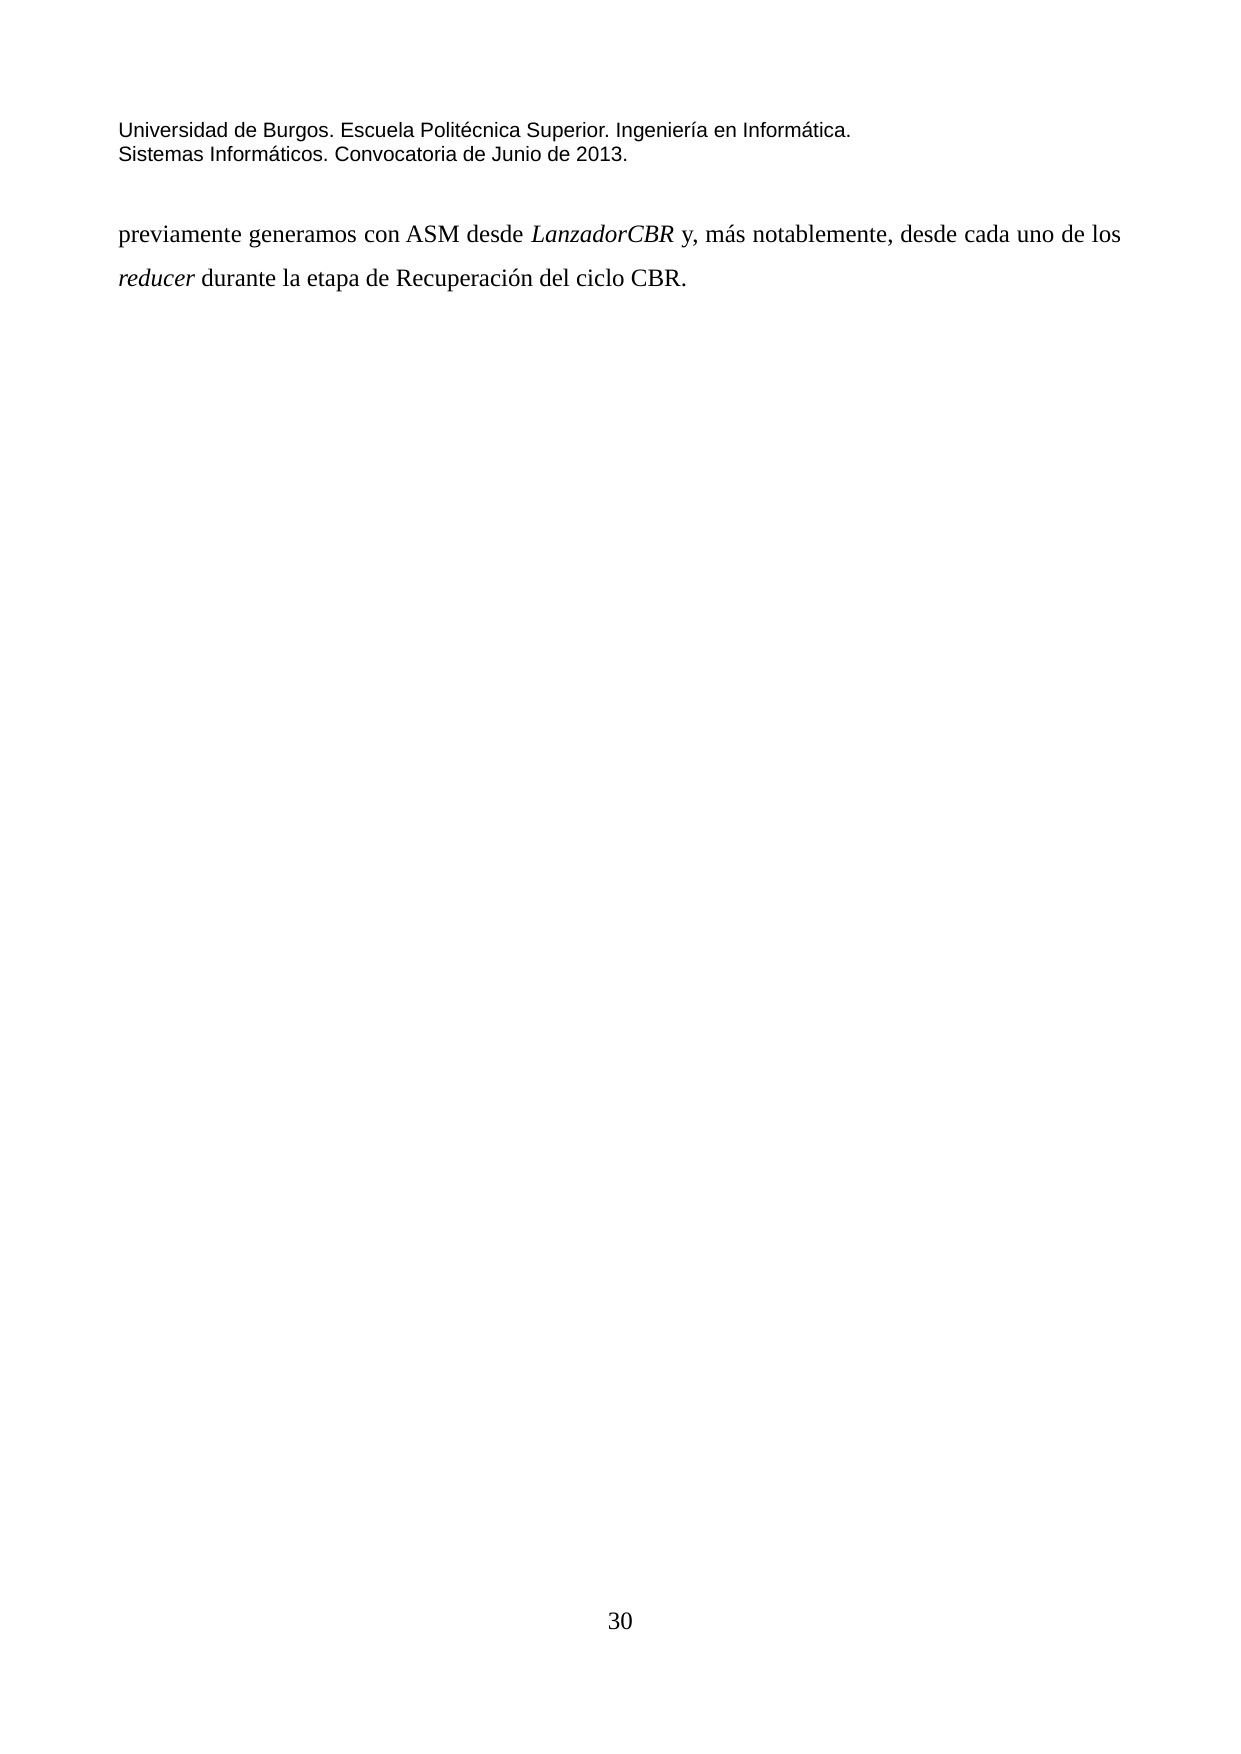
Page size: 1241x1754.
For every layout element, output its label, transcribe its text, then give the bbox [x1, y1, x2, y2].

text previamente generamos con ASM desde LanzadorCBR y, más notablemente, desde cada uno de los reducer durante la etapa de Recuperación del ciclo CBR. [118, 219, 1122, 291]
